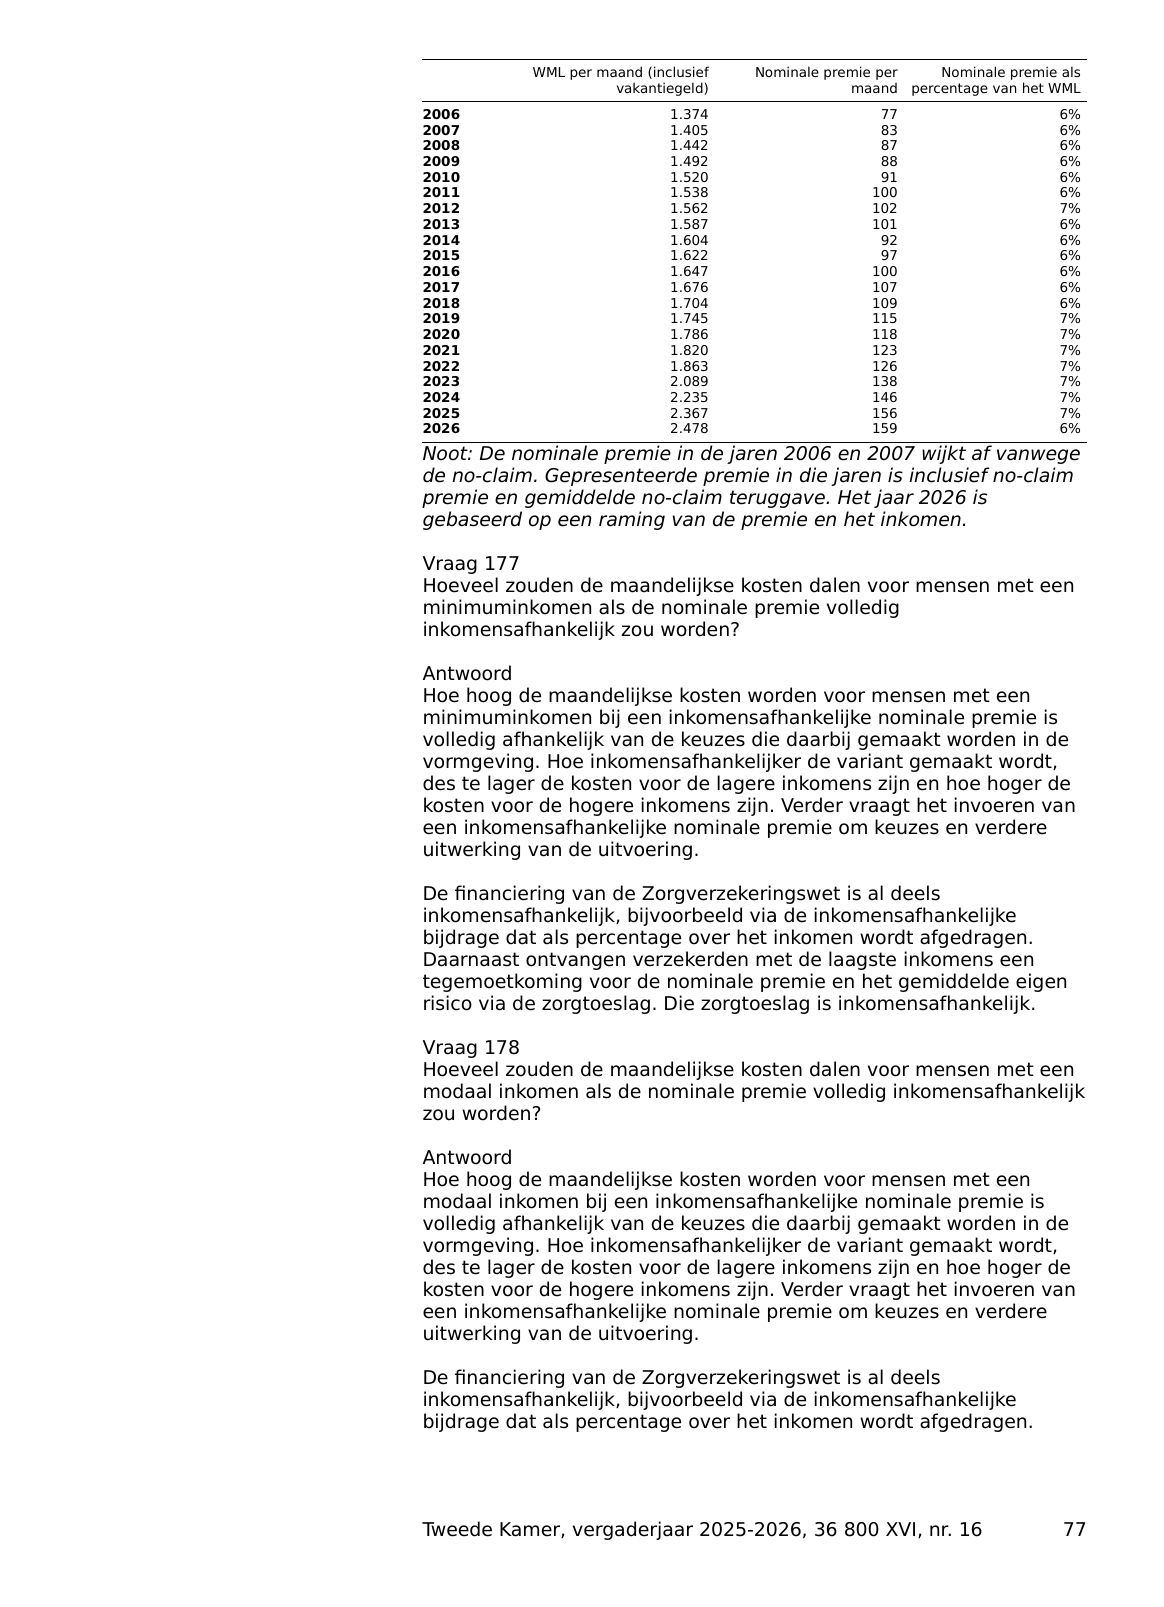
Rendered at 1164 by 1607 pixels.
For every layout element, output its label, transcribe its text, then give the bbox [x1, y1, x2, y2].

text Vraag 178 [422, 1037, 1087, 1059]
table_cell 6% [904, 154, 1087, 169]
table_cell 123 [715, 343, 903, 358]
table_cell 1.538 [526, 185, 714, 201]
table_header WML per maand (inclusief vakantiegeld) [526, 60, 714, 101]
table_cell 87 [715, 138, 903, 154]
text Hoe hoog de maandelijkse kosten worden voor mensen met een minimuminkomen bij een inkomensafhankelijke nominale premie is volledig afhankelijk van de keuzes die daarbij gemaakt worden in de vormgeving. Hoe inkomensafhankelijker de variant gemaakt wordt, des te lager de kosten voor de lagere inkomens zijn en hoe hoger de kosten voor de hogere inkomens zijn. Verder vraagt het invoeren van een inkomensafhankelijke nominale premie om keuzes en verdere uitwerking van de uitvoering. [422, 685, 1087, 861]
table_cell 7% [904, 343, 1087, 358]
table_cell 2009 [422, 154, 526, 169]
table_cell 1.622 [526, 248, 714, 264]
table_cell 6% [904, 421, 1087, 442]
table_cell 1.745 [526, 311, 714, 327]
text Antwoord [422, 1147, 1087, 1169]
table_cell 1.676 [526, 280, 714, 295]
table_cell 6% [904, 138, 1087, 154]
table_cell 2017 [422, 280, 526, 295]
table_cell 2019 [422, 311, 526, 327]
table_cell 2011 [422, 185, 526, 201]
table_cell 2008 [422, 138, 526, 154]
table_cell 2020 [422, 327, 526, 343]
table_cell 1.520 [526, 170, 714, 185]
table_cell 100 [715, 185, 903, 201]
table_cell 1.604 [526, 233, 714, 248]
table_cell 2.089 [526, 374, 714, 390]
table_cell 2013 [422, 217, 526, 232]
text Hoeveel zouden de maandelijkse kosten dalen voor mensen met een minimuminkomen als de nominale premie volledig inkomensafhankelijk zou worden? [422, 575, 1087, 641]
table_cell 6% [904, 123, 1087, 138]
table_cell 118 [715, 327, 903, 343]
table_cell 6% [904, 264, 1087, 280]
table_cell 97 [715, 248, 903, 264]
text De financiering van de Zorgverzekeringswet is al deels inkomensafhankelijk, bijvoorbeeld via de inkomensafhankelijke bijdrage dat als percentage over het inkomen wordt afgedragen. [422, 1367, 1087, 1433]
table_cell 6% [904, 233, 1087, 248]
table_cell 2006 [422, 102, 526, 122]
table_cell 6% [904, 217, 1087, 232]
table_cell 102 [715, 201, 903, 217]
table_cell 6% [904, 102, 1087, 122]
table_cell 2022 [422, 358, 526, 374]
table_cell 1.405 [526, 123, 714, 138]
table_cell 7% [904, 374, 1087, 390]
table_cell 156 [715, 406, 903, 421]
table_cell 1.786 [526, 327, 714, 343]
table_cell 1.820 [526, 343, 714, 358]
table_cell 6% [904, 248, 1087, 264]
text Hoe hoog de maandelijkse kosten worden voor mensen met een modaal inkomen bij een inkomensafhankelijke nominale premie is volledig afhankelijk van de keuzes die daarbij gemaakt worden in de vormgeving. Hoe inkomensafhankelijker de variant gemaakt wordt, des te lager de kosten voor de lagere inkomens zijn en hoe hoger de kosten voor de hogere inkomens zijn. Verder vraagt het invoeren van een inkomensafhankelijke nominale premie om keuzes en verdere uitwerking van de uitvoering. [422, 1169, 1087, 1345]
table_cell 2014 [422, 233, 526, 248]
table_cell 91 [715, 170, 903, 185]
table_cell 138 [715, 374, 903, 390]
table_cell 1.704 [526, 295, 714, 311]
table_header Nominale premie als percentage van het WML [904, 60, 1087, 101]
table_cell 83 [715, 123, 903, 138]
table_cell 6% [904, 295, 1087, 311]
table_cell 2010 [422, 170, 526, 185]
table_cell 2021 [422, 343, 526, 358]
table_cell 2.478 [526, 421, 714, 442]
table_cell 159 [715, 421, 903, 442]
table_cell 7% [904, 406, 1087, 421]
table_cell 7% [904, 311, 1087, 327]
table_cell 2016 [422, 264, 526, 280]
table_cell 2025 [422, 406, 526, 421]
table_cell 101 [715, 217, 903, 232]
table_cell 6% [904, 170, 1087, 185]
table_cell 6% [904, 185, 1087, 201]
table_header Nominale premie per maand [715, 60, 903, 101]
table_cell 92 [715, 233, 903, 248]
table_cell 109 [715, 295, 903, 311]
table_cell 1.562 [526, 201, 714, 217]
table_cell 2018 [422, 295, 526, 311]
table_cell 2023 [422, 374, 526, 390]
text Antwoord [422, 663, 1087, 685]
table_cell 2026 [422, 421, 526, 442]
text De financiering van de Zorgverzekeringswet is al deels inkomensafhankelijk, bijvoorbeeld via de inkomensafhankelijke bijdrage dat als percentage over het inkomen wordt afgedragen. Daarnaast ontvangen verzekerden met de laagste inkomens een tegemoetkoming voor de nominale premie en het gemiddelde eigen risico via de zorgtoeslag. Die zorgtoeslag is inkomensafhankelijk. [422, 883, 1087, 1015]
table_cell 1.492 [526, 154, 714, 169]
table_cell 7% [904, 358, 1087, 374]
table_cell 1.374 [526, 102, 714, 122]
table_cell 1.587 [526, 217, 714, 232]
table_cell 2007 [422, 123, 526, 138]
table_cell 77 [715, 102, 903, 122]
table_cell 2015 [422, 248, 526, 264]
table_cell 107 [715, 280, 903, 295]
table_cell 100 [715, 264, 903, 280]
table_cell 2.235 [526, 390, 714, 406]
table_cell 88 [715, 154, 903, 169]
table_cell 115 [715, 311, 903, 327]
table_cell 6% [904, 280, 1087, 295]
text Hoeveel zouden de maandelijkse kosten dalen voor mensen met een modaal inkomen als de nominale premie volledig inkomensafhankelijk zou worden? [422, 1059, 1087, 1125]
table_cell 126 [715, 358, 903, 374]
text Vraag 177 [422, 553, 1087, 575]
text Noot: De nominale premie in de jaren 2006 en 2007 wijkt af vanwege de no-claim. Gepresenteerde premie in die jaren is inclusief no-claim premie en gemiddelde no-claim teruggave. Het jaar 2026 is gebaseerd op een raming van de premie en het inkomen. [422, 443, 1087, 531]
table_cell 1.647 [526, 264, 714, 280]
table_cell 2.367 [526, 406, 714, 421]
table_cell 1.863 [526, 358, 714, 374]
table_cell 7% [904, 390, 1087, 406]
table_cell 146 [715, 390, 903, 406]
table_cell 1.442 [526, 138, 714, 154]
table_header [422, 60, 526, 101]
table_cell 7% [904, 201, 1087, 217]
table_cell 2012 [422, 201, 526, 217]
table_cell 7% [904, 327, 1087, 343]
table_cell 2024 [422, 390, 526, 406]
